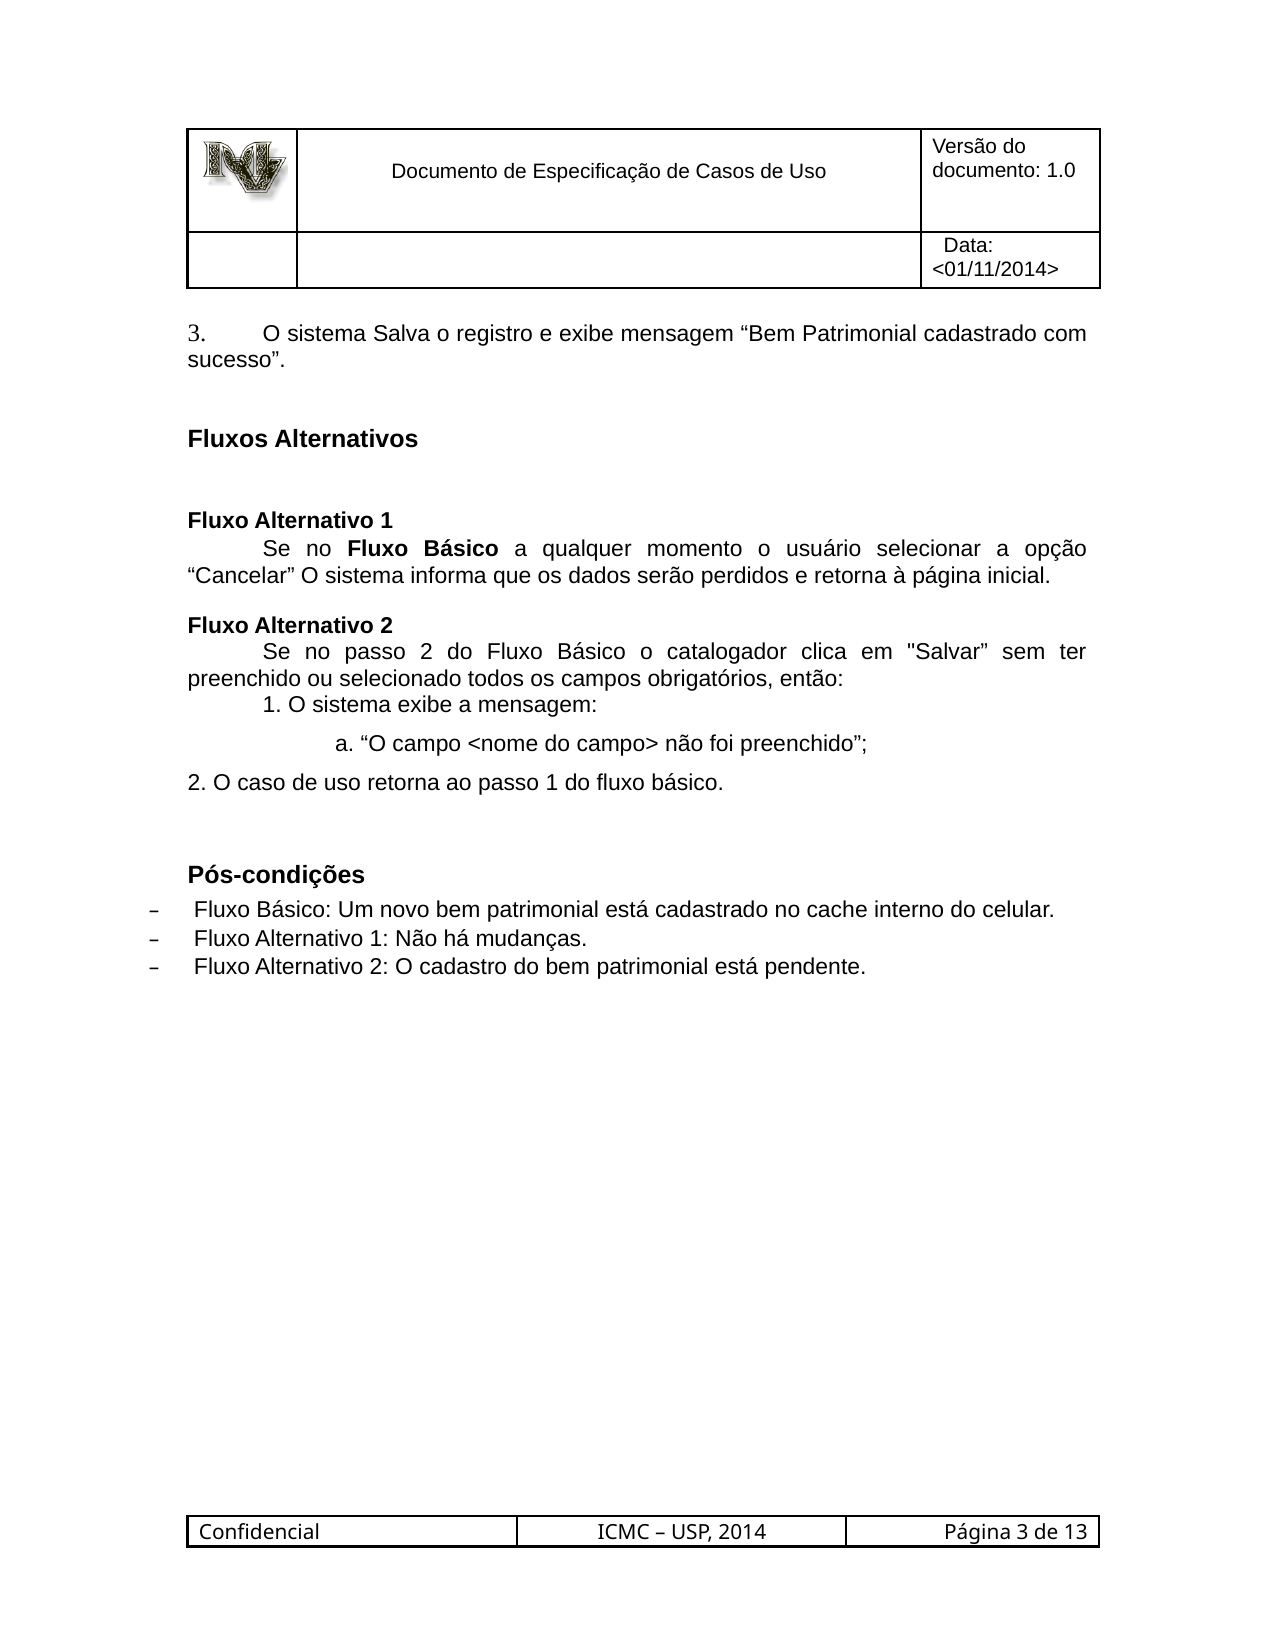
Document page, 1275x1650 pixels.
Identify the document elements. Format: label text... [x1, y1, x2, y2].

text Fluxos Alternativos [187, 424, 1087, 453]
text Pós-condições [187, 860, 1087, 889]
text Se no passo 2 do Fluxo Básico o catalogador clica em "Salvar” sem ter preenchido ou selecionado todos os campos obrigatórios, então: [187, 638, 1087, 691]
text 1. O sistema exibe a mensagem: [187, 691, 1087, 717]
list O sistema Salva o registro e exibe mensagem “Bem Patrimonial cadastrado com sucesso”. [187, 318, 1087, 373]
list Fluxo Alternativo 2: O cadastro do bem patrimonial está pendente. [148, 952, 1087, 981]
text 2. O caso de uso retorna ao passo 1 do fluxo básico. [187, 769, 1087, 795]
text Fluxo Alternativo 2 [187, 612, 1087, 638]
text Se no Fluxo Básico a qualquer momento o usuário selecionar a opção “Cancelar” O sistema informa que os dados serão perdidos e retorna à página inicial. [187, 533, 1087, 588]
list Fluxo Alternativo 1: Não há mudanças. [148, 924, 1087, 952]
list Fluxo Básico: Um novo bem patrimonial está cadastrado no cache interno do celular. [148, 895, 1087, 924]
text a. “O campo <nome do campo> não foi preenchido”; [261, 730, 1087, 756]
text Fluxo Alternativo 1 [187, 507, 1087, 533]
